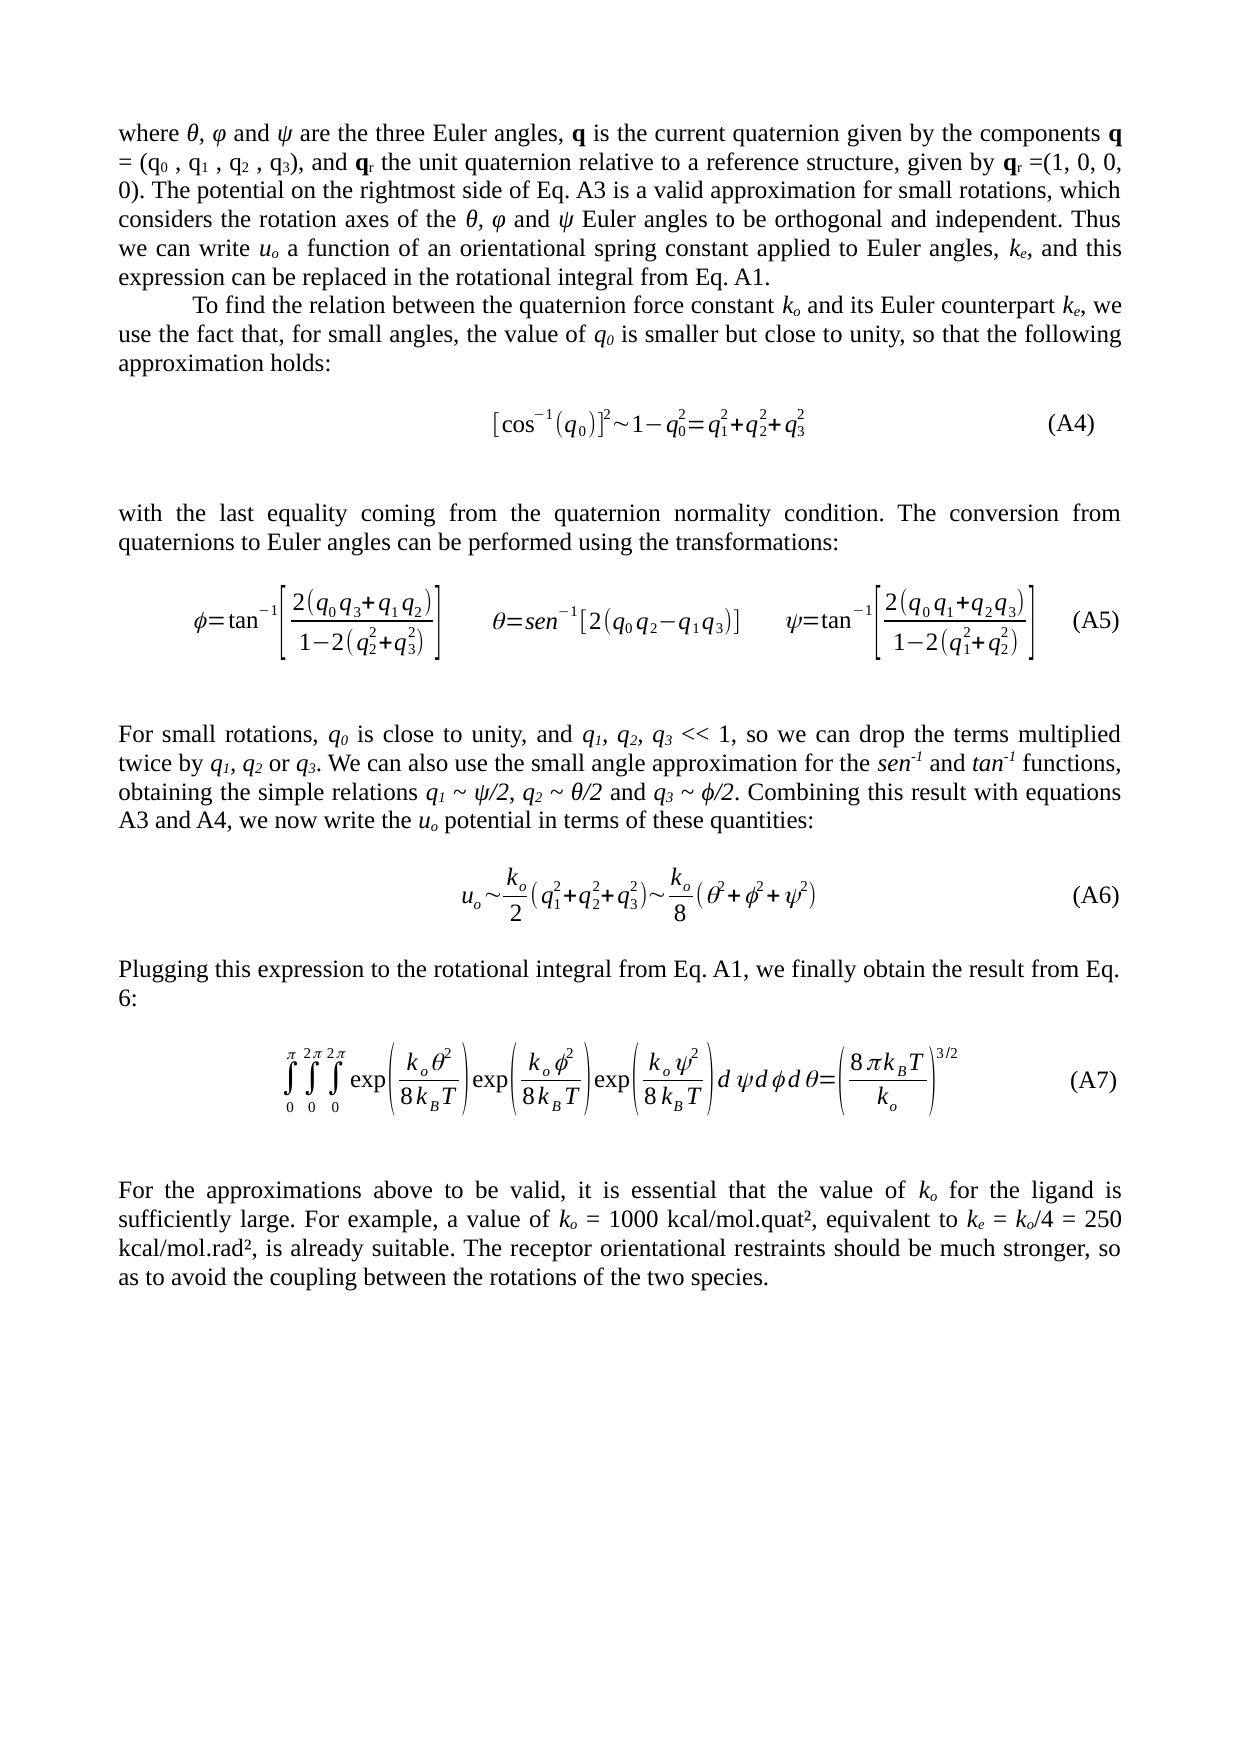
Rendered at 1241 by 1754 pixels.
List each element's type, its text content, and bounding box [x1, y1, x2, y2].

text (A4) [118, 406, 1122, 441]
text For small rotations, q0 is close to unity, and q1, q2, q3 << 1, so we can drop the terms multiplied twice by q1, q2 or q3. We can also use the small angle approximation for the sen-1 and tan-1 functions, obtaining the simple relations q1 ~ ψ/2, q2 ~ θ/2 and q3 ~ ϕ/2. Combining this result with equations A3 and A4, we now write the uo potential in terms of these quantities: [118, 719, 1122, 834]
text (A6) [118, 863, 1122, 926]
text with the last equality coming from the quaternion normality condition. The conversion from quaternions to Euler angles can be performed using the transformations: [118, 498, 1122, 556]
text where θ, φ and ψ are the three Euler angles, q is the current quaternion given by the components q = (q0 , q1 , q2 , q3), and qr the unit quaternion relative to a reference structure, given by qr =(1, 0, 0, 0). The potential on the rightmost side of Eq. A3 is a valid approximation for small rotations, which considers the rotation axes of the θ, φ and ψ Euler angles to be orthogonal and independent. Thus we can write uo a function of an orientational spring constant applied to Euler angles, ke, and this expression can be replaced in the rotational integral from Eq. A1. [118, 118, 1122, 291]
text For the approximations above to be valid, it is essential that the value of ko for the ligand is sufficiently large. For example, a value of ko = 1000 kcal/mol.quat², equivalent to ke = ko/4 = 250 kcal/mol.rad², is already suitable. The receptor orientational restraints should be much stronger, so as to avoid the coupling between the rotations of the two species. [118, 1175, 1122, 1290]
text (A5) [118, 584, 1122, 662]
text To find the relation between the quaternion force constant ko and its Euler counterpart ke, we use the fact that, for small angles, the value of q0 is smaller but close to unity, so that the following approximation holds: [118, 291, 1122, 377]
text (A7) [118, 1041, 1122, 1118]
text Plugging this expression to the rotational integral from Eq. A1, we finally obtain the result from Eq. 6: [118, 954, 1122, 1012]
